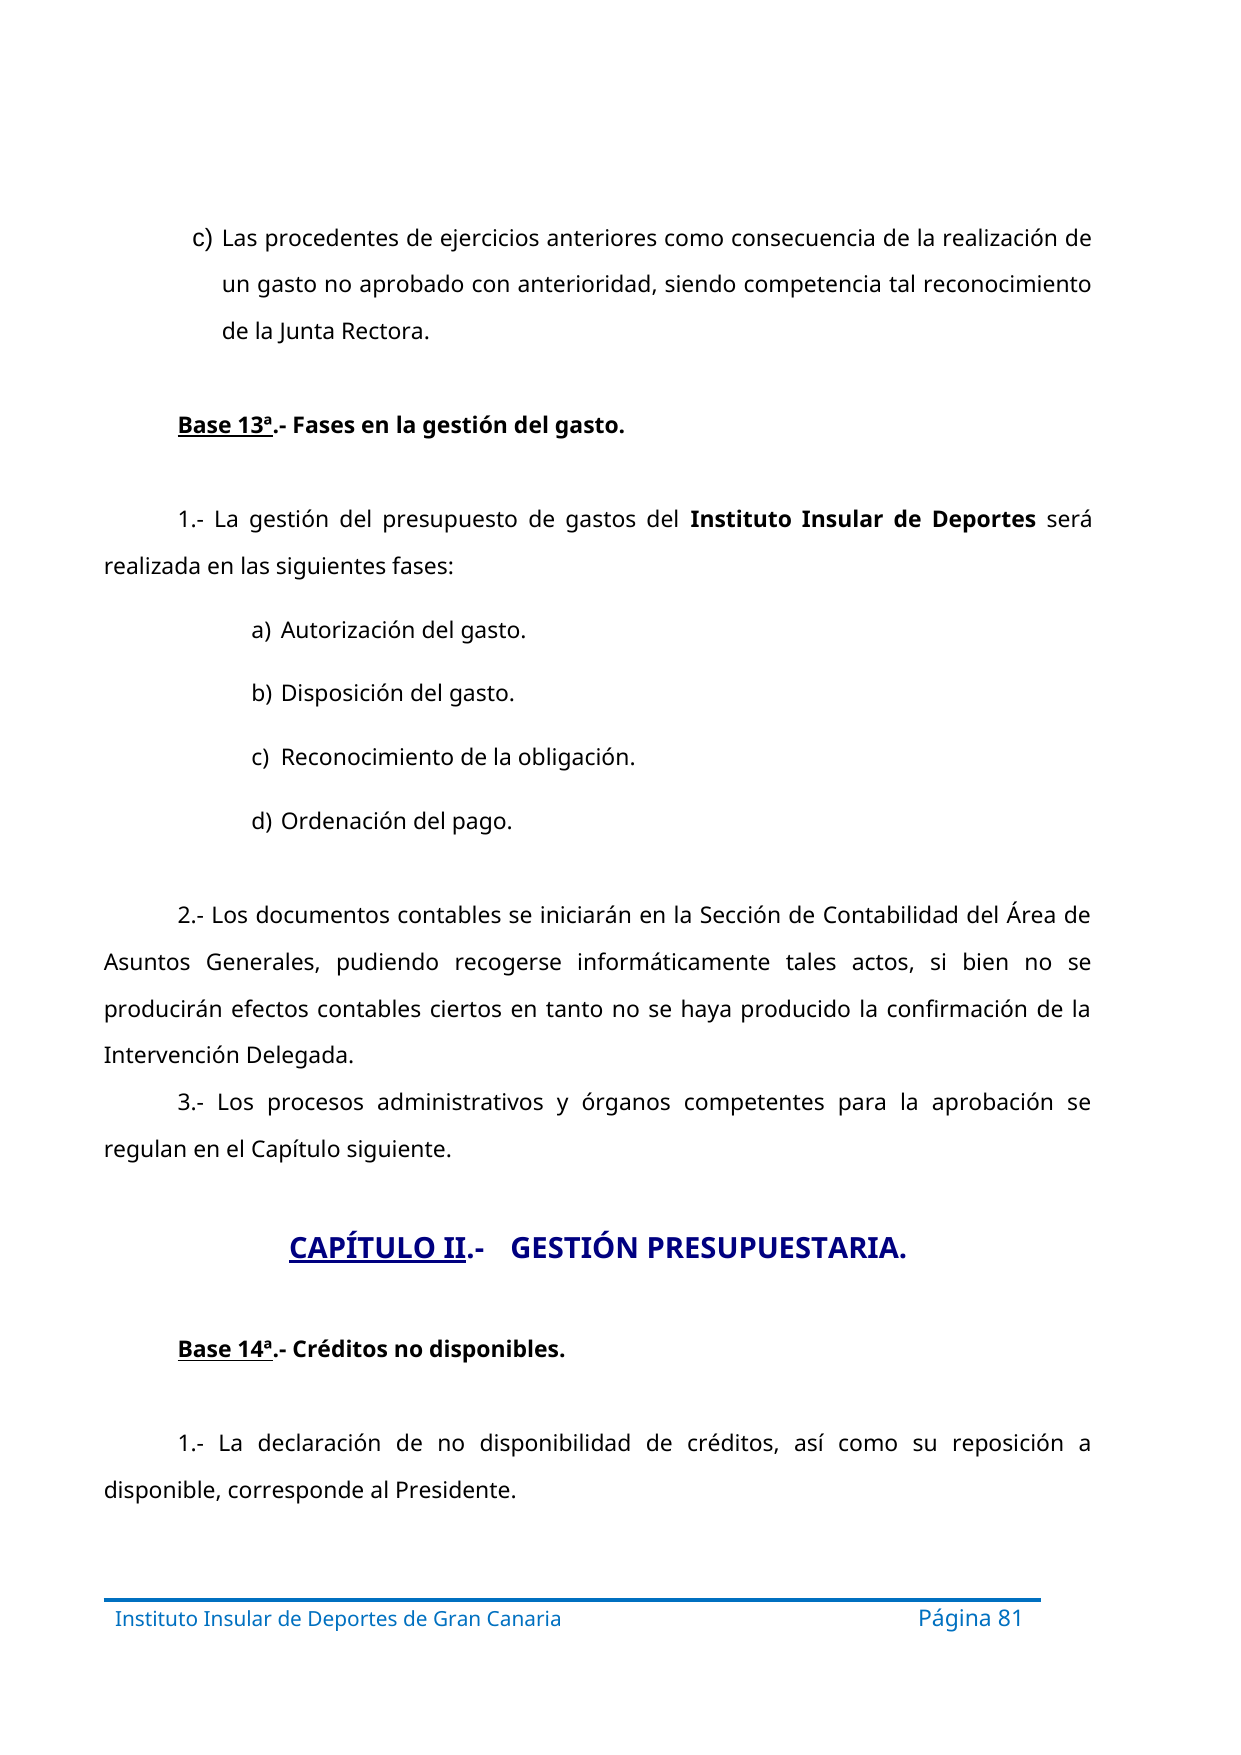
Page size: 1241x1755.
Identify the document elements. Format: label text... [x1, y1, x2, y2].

list Las procedentes de ejercicios anteriores como consecuencia de la realización de un gasto no aprobado con anterioridad, siendo competencia tal reconocimiento de la Junta Rectora. [192, 222, 1093, 347]
list Ordenación del pago. [251, 805, 1093, 836]
text CAPÍTULO II.- GESTIÓN PRESUPUESTARIA. [103, 1227, 1093, 1267]
text Base 13ª.- Fases en la gestión del gasto. [103, 409, 1093, 440]
list Disposición del gasto. [251, 677, 1093, 709]
text Base 14ª.- Créditos no disponibles. [103, 1333, 1093, 1364]
list Autorización del gasto. [251, 613, 1093, 645]
text 2.- Los documentos contables se iniciarán en la Sección de Contabilidad del Área de Asuntos Generales, pudiendo recogerse informáticamente tales actos, si bien no se producirán efectos contables ciertos en tanto no se haya producido la confirmación de la Intervención Delegada. [103, 899, 1093, 1071]
list Reconocimiento de la obligación. [251, 741, 1093, 772]
text 1.- La declaración de no disponibilidad de créditos, así como su reposición a disponible, corresponde al Presidente. [103, 1427, 1093, 1505]
text 3.- Los procesos administrativos y órganos competentes para la aprobación se regulan en el Capítulo siguiente. [103, 1086, 1093, 1164]
text 1.- La gestión del presupuesto de gastos del Instituto Insular de Deportes será realizada en las siguientes fases: [103, 503, 1093, 581]
